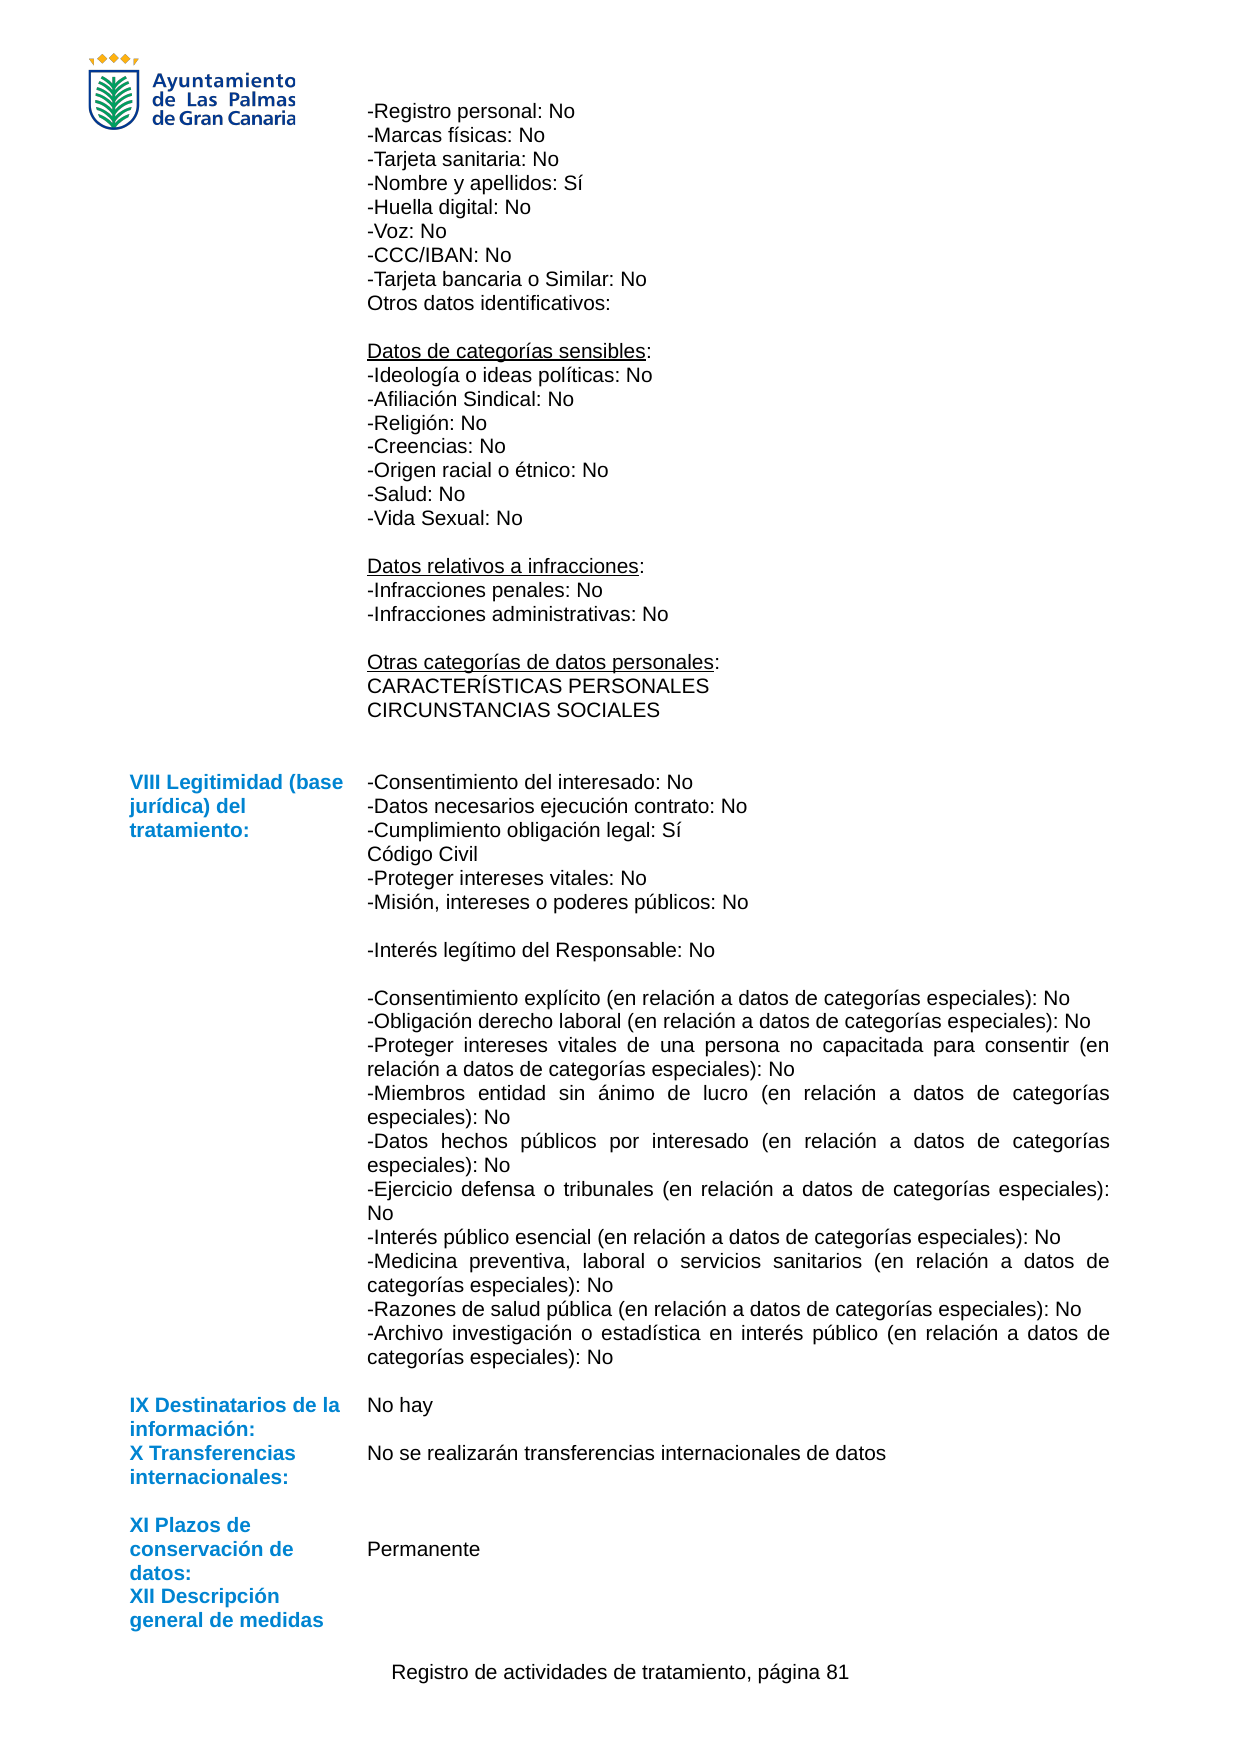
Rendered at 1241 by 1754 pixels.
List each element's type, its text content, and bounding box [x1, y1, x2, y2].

table_cell X Transferencias internacionales: [118, 1441, 356, 1512]
table_cell No hay [356, 1393, 1122, 1441]
table_cell VIII Legitimidad (base jurídica) del tratamiento: [118, 770, 356, 1393]
table_cell XI Plazos de conservación de datos: [118, 1513, 356, 1584]
table_cell No se realizarán transferencias internacionales de datos [356, 1441, 1122, 1512]
table_cell -Consentimiento del interesado: No -Datos necesarios ejecución contrato: No -Cumplimiento obligación legal: Sí Código Civil -Proteger intereses vitales: No -Misión, intereses o poderes públicos: No -Interés legítimo del Responsable: No -Consentimiento explícito (en relación a datos de categorías especiales): No -Obligación derecho laboral (en relación a datos de categorías especiales): No -Proteger intereses vitales de una persona no capacitada para consentir (en relación a datos de categorías especiales): No -Miembros entidad sin ánimo de lucro (en relación a datos de categorías especiales): No -Datos hechos públicos por interesado (en relación a datos de categorías especiales): No -Ejercicio defensa o tribunales (en relación a datos de categorías especiales): No -Interés público esencial (en relación a datos de categorías especiales): No -Medicina preventiva, laboral o servicios sanitarios (en relación a datos de categorías especiales): No -Razones de salud pública (en relación a datos de categorías especiales): No -Archivo investigación o estadística en interés público (en relación a datos de categorías especiales): No [356, 770, 1122, 1393]
table_cell XII Descripción general de medidas [118, 1584, 356, 1632]
table_cell -Registro personal: No -Marcas físicas: No -Tarjeta sanitaria: No -Nombre y apellidos: Sí -Huella digital: No -Voz: No -CCC/IBAN: No -Tarjeta bancaria o Similar: No Otros datos identificativos: Datos de categorías sensibles: -Ideología o ideas políticas: No -Afiliación Sindical: No -Religión: No -Creencias: No -Origen racial o étnico: No -Salud: No -Vida Sexual: No Datos relativos a infracciones: -Infracciones penales: No -Infracciones administrativas: No Otras categorías de datos personales: CARACTERÍSTICAS PERSONALES CIRCUNSTANCIAS SOCIALES [356, 99, 1122, 770]
table_cell Permanente [356, 1513, 1122, 1584]
table_cell IX Destinatarios de la información: [118, 1393, 356, 1441]
table_cell [118, 99, 356, 770]
table_cell [356, 1584, 1122, 1632]
